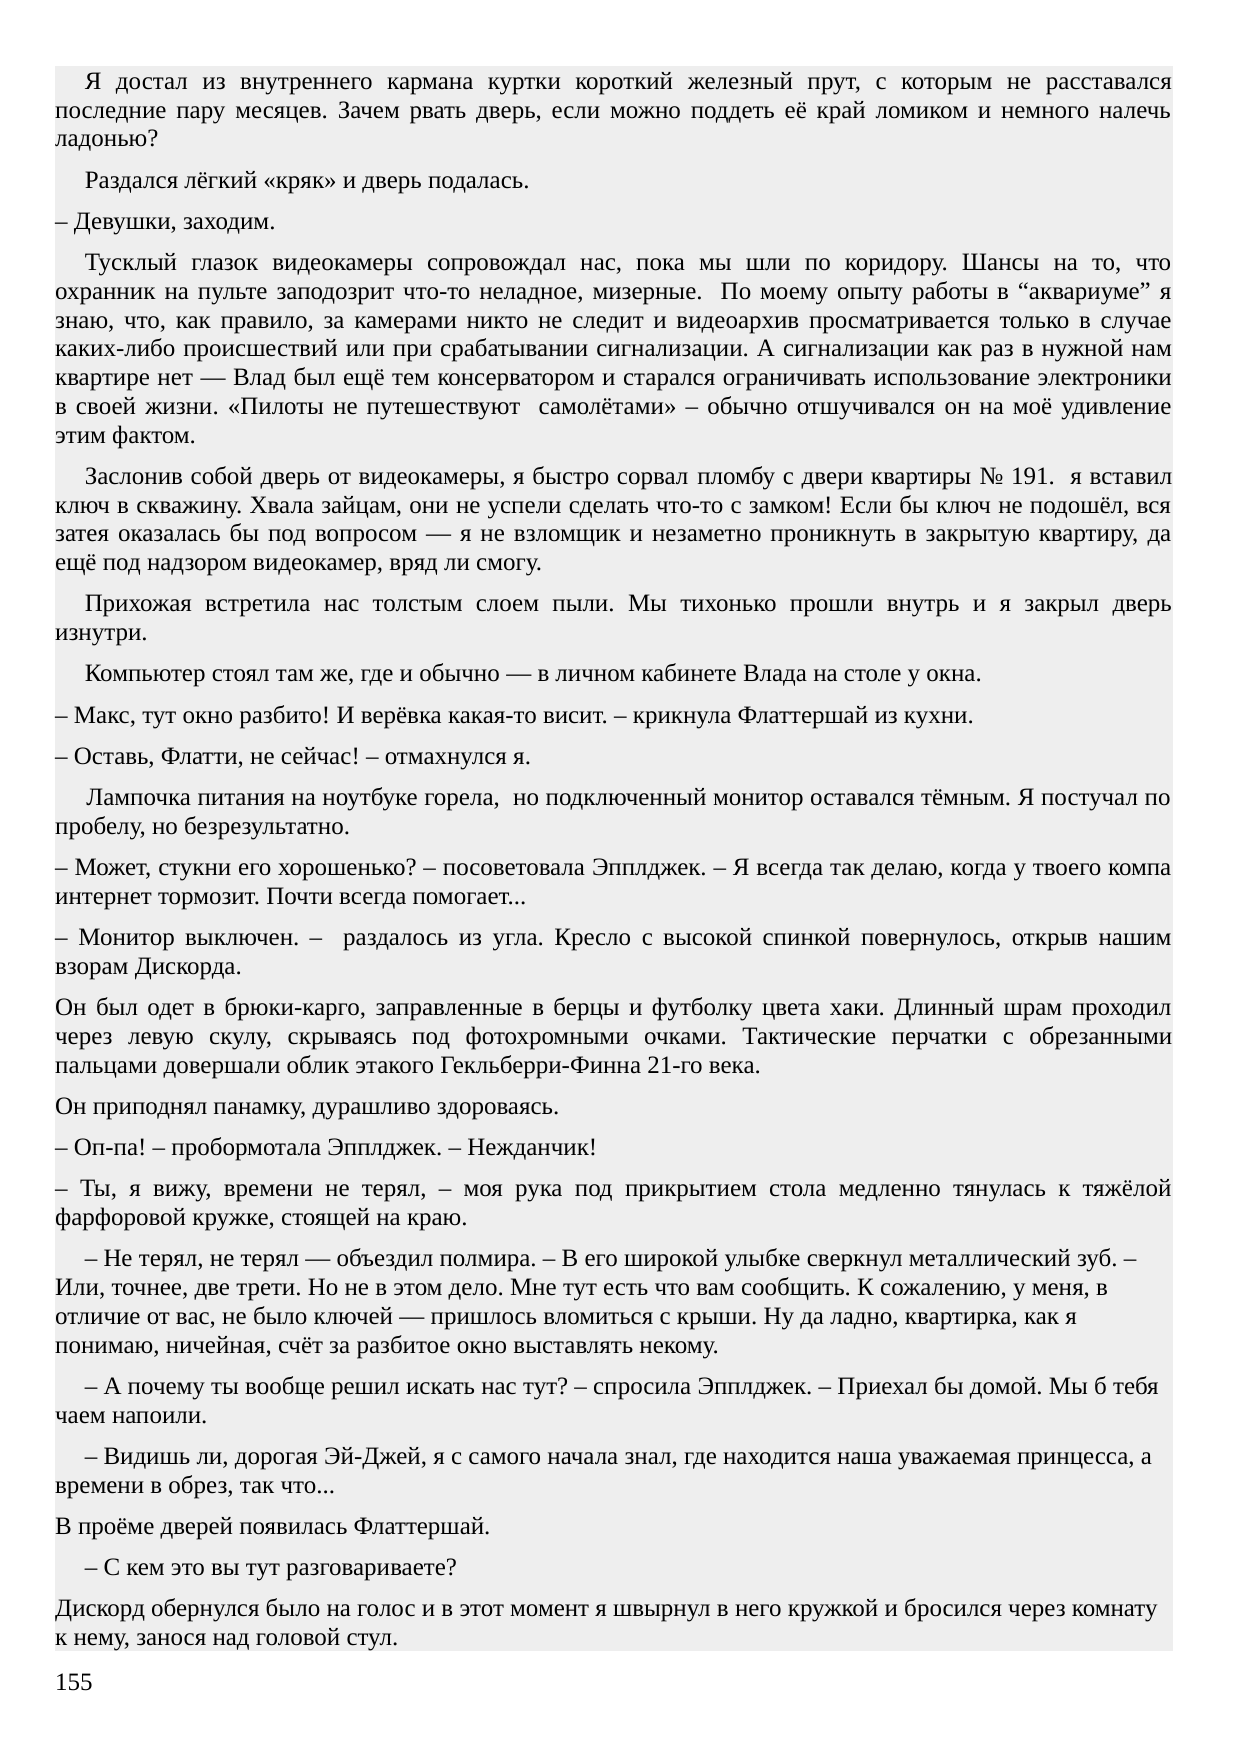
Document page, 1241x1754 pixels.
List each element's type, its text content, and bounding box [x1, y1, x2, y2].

text Заслонив собой дверь от видеокамеры, я быстро сорвал пломбу с двери квартиры № 191. я вставил ключ в скважину. Хвала зайцам, они не успели сделать что-то с замком! Если бы ключ не подошёл, вся затея оказалась бы под вопросом — я не взломщик и незаметно проникнуть в закрытую квартиру, да ещё под надзором видеокамер, вряд ли смогу. [55, 461, 1173, 576]
text Тусклый глазок видеокамеры сопровождал нас, пока мы шли по коридору. Шансы на то, что охранник на пульте заподозрит что-то неладное, мизерные. По моему опыту работы в “аквариуме” я знаю, что, как правило, за камерами никто не следит и видеоархив просматривается только в случае каких-либо происшествий или при срабатывании сигнализации. А сигнализации как раз в нужной нам квартире нет — Влад был ещё тем консерватором и старался ограничивать использование электроники в своей жизни. «Пилоты не путешествуют самолётами» – обычно отшучивался он на моё удивление этим фактом. [55, 247, 1173, 448]
text Лампочка питания на ноутбуке горела, но подключенный монитор оставался тёмным. Я постучал по пробелу, но безрезультатно. [55, 782, 1173, 840]
text – Видишь ли, дорогая Эй-Джей, я с самого начала знал, где находится наша уважаемая принцесса, а времени в обрез, так что... [55, 1441, 1173, 1498]
text Я достал из внутреннего кармана куртки короткий железный прут, с которым не расставался последние пару месяцев. Зачем рвать дверь, если можно поддеть её край ломиком и немного налечь ладонью? [55, 66, 1173, 152]
text – Оставь, Флатти, не сейчас! – отмахнулся я. [55, 741, 1173, 770]
text – Оп-па! – пробормотала Эпплджек. – Нежданчик! [55, 1132, 1173, 1161]
text – А почему ты вообще решил искать нас тут? – спросила Эпплджек. – Приехал бы домой. Мы б тебя чаем напоили. [55, 1371, 1173, 1428]
text Прихожая встретила нас толстым слоем пыли. Мы тихонько прошли внутрь и я закрыл дверь изнутри. [55, 588, 1173, 646]
text – Ты, я вижу, времени не терял, – моя рука под прикрытием стола медленно тянулась к тяжёлой фарфоровой кружке, стоящей на краю. [55, 1173, 1173, 1231]
text Он был одет в брюки-карго, заправленные в берцы и футболку цвета хаки. Длинный шрам проходил через левую скулу, скрываясь под фотохромными очками. Тактические перчатки с обрезанными пальцами довершали облик этакого Гекльберри-Финна 21-го века. [55, 992, 1173, 1078]
text – Не терял, не терял — объездил полмира. – В его широкой улыбке сверкнул металлический зуб. – Или, точнее, две трети. Но не в этом дело. Мне тут есть что вам сообщить. К сожалению, у меня, в отличие от вас, не было ключей — пришлось вломиться с крыши. Ну да ладно, квартирка, как я понимаю, ничейная, счёт за разбитое окно выставлять некому. [55, 1243, 1173, 1358]
text – С кем это вы тут разговариваете? [55, 1552, 1173, 1581]
text В проёме дверей появилась Флаттершай. [55, 1511, 1173, 1540]
text – Макс, тут окно разбито! И верёвка какая-то висит. – крикнула Флаттершай из кухни. [55, 700, 1173, 728]
text Компьютер стоял там же, где и обычно — в личном кабинете Влада на столе у окна. [55, 658, 1173, 687]
text – Девушки, заходим. [55, 206, 1173, 235]
text – Может, стукни его хорошенько? – посоветовала Эпплджек. – Я всегда так делаю, когда у твоего компа интернет тормозит. Почти всегда помогает... [55, 852, 1173, 910]
text – Монитор выключен. – раздалось из угла. Кресло с высокой спинкой повернулось, открыв нашим взорам Дискорда. [55, 922, 1173, 980]
text Он приподнял панамку, дурашливо здороваясь. [55, 1091, 1173, 1120]
list Дискорд обернулся было на голос и в этот момент я швырнул в него кружкой и бросился через комнату к нему, занося над головой стул. [55, 1593, 1173, 1651]
text Раздался лёгкий «кряк» и дверь подалась. [55, 165, 1173, 193]
